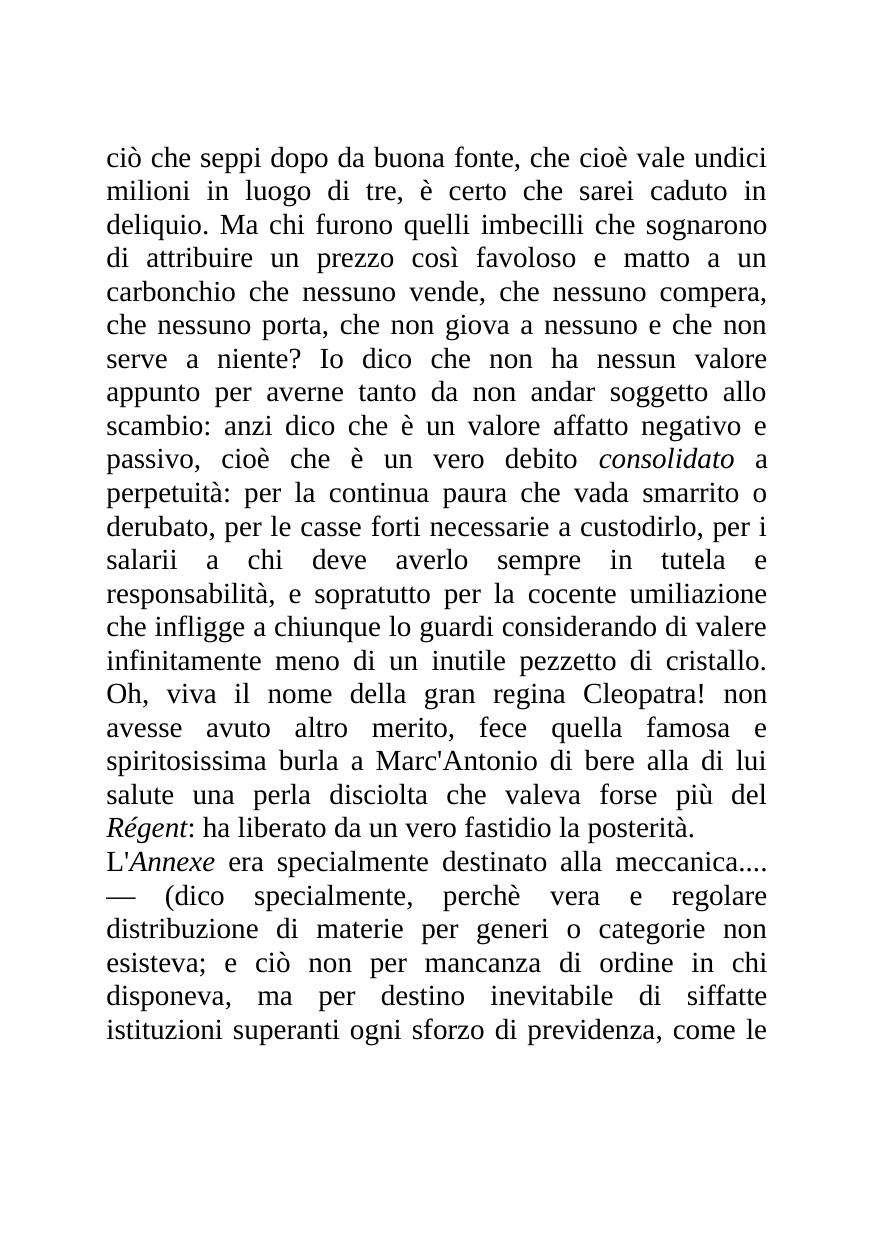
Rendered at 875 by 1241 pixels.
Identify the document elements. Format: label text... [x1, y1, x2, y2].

text L'Annexe era specialmente destinato alla meccanica.... ― (dico specialmente, perchè vera e regolare distribuzione di materie per generi o categorie non esisteva; e ciò non per mancanza di ordine in chi disponeva, ma per destino inevitabile di siffatte istituzioni superanti ogni sforzo di previdenza, come le [106, 844, 768, 1045]
text ciò che seppi dopo da buona fonte, che cioè vale undici milioni in luogo di tre, è certo che sarei caduto in deliquio. Ma chi furono quelli imbecilli che sognarono di attribuire un prezzo così favoloso e matto a un carbonchio che nessuno vende, che nessuno compera, che nessuno porta, che non giova a nessuno e che non serve a niente? Io dico che non ha nessun valore appunto per averne tanto da non andar soggetto allo scambio: anzi dico che è un valore affatto negativo e passivo, cioè che è un vero debito consolidato a perpetuità: per la continua paura che vada smarrito o derubato, per le casse forti necessarie a custodirlo, per i salarii a chi deve averlo sempre in tutela e responsabilità, e sopratutto per la cocente umiliazione che infligge a chiunque lo guardi considerando di valere infinitamente meno di un inutile pezzetto di cristallo. Oh, viva il nome della gran regina Cleopatra! non avesse avuto altro merito, fece quella famosa e spiritosissima burla a Marc'Antonio di bere alla di lui salute una perla disciolta che valeva forse più del Régent: ha liberato da un vero fastidio la posterità. [106, 140, 768, 844]
